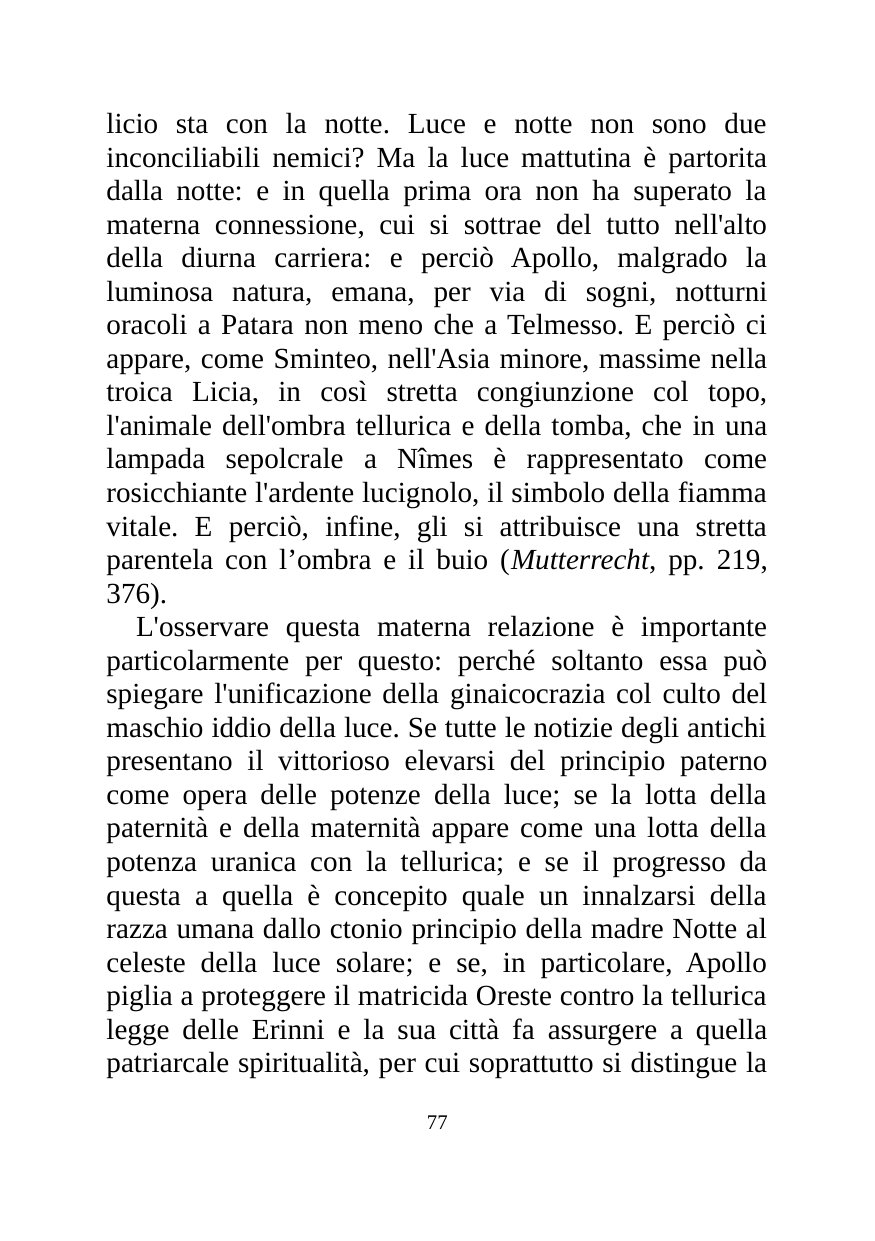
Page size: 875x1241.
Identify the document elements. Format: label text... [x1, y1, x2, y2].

text L'osservare questa materna relazione è importante particolarmente per questo: perché soltanto essa può spiegare l'unificazione della ginaicocrazia col culto del maschio iddio della luce. Se tutte le notizie degli antichi presentano il vittorioso elevarsi del principio paterno come opera delle potenze della luce; se la lotta della paternità e della maternità appare come una lotta della potenza uranica con la tellurica; e se il progresso da questa a quella è concepito quale un innalzarsi della razza umana dallo ctonio principio della madre Notte al celeste della luce solare; e se, in particolare, Apollo piglia a proteggere il matricida Oreste contro la tellurica legge delle Erinni e la sua città fa assurgere a quella patriarcale spiritualità, per cui soprattutto si distingue la [106, 609, 768, 1079]
text licio sta con la notte. Luce e notte non sono due inconciliabili nemici? Ma la luce mattutina è partorita dalla notte: e in quella prima ora non ha superato la materna connessione, cui si sottrae del tutto nell'alto della diurna carriera: e perciò Apollo, malgrado la luminosa natura, emana, per via di sogni, notturni oracoli a Patara non meno che a Telmesso. E perciò ci appare, come Sminteo, nell'Asia minore, massime nella troica Licia, in così stretta congiunzione col topo, l'animale dell'ombra tellurica e della tomba, che in una lampada sepolcrale a Nîmes è rappresentato come rosicchiante l'ardente lucignolo, il simbolo della fiamma vitale. E perciò, infine, gli si attribuisce una stretta parentela con l’ombra e il buio (Mutterrecht, pp. 219, 376). [106, 106, 768, 609]
